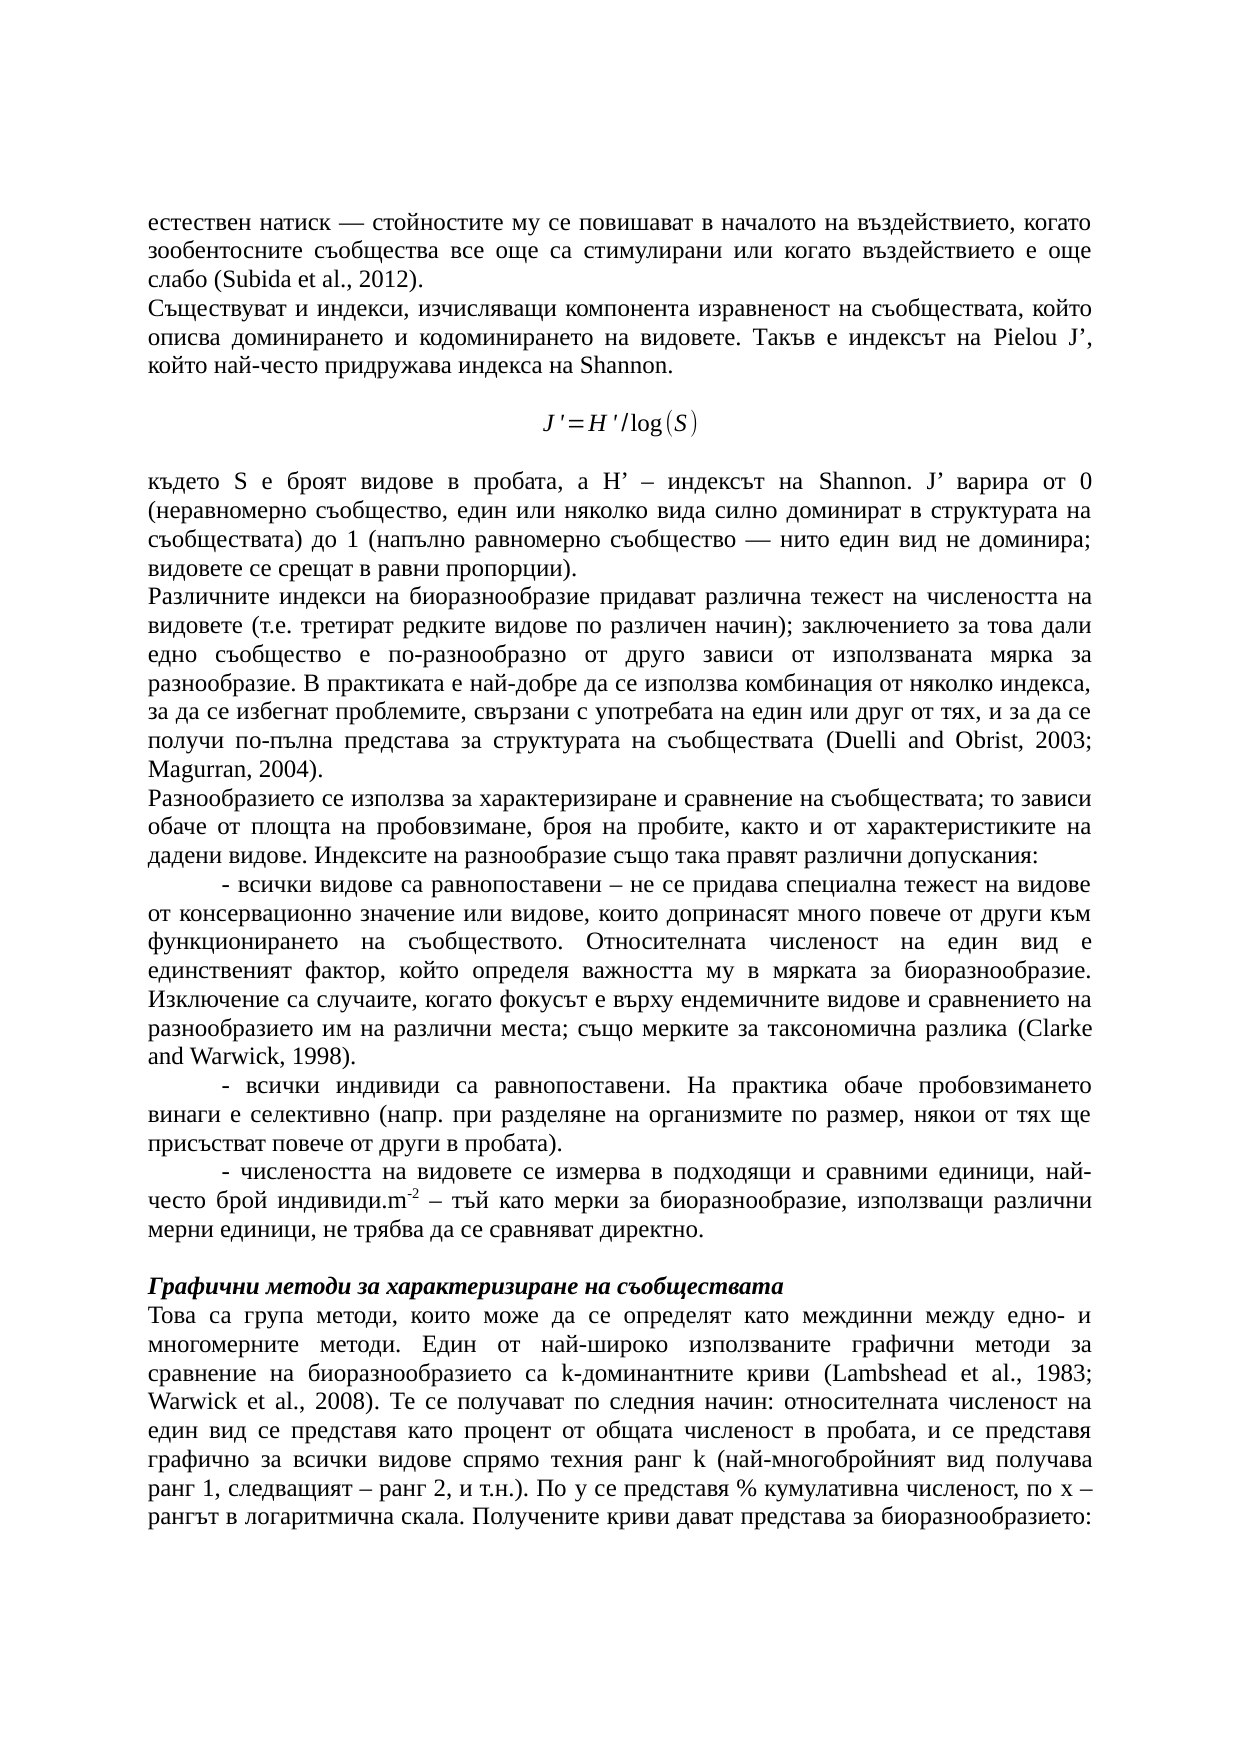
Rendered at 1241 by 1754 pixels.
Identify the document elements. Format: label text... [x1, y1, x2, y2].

text естествен натиск — стойностите му се повишават в началото на въздействието, когато зообентосните съобщества все още са стимулирани или когато въздействието е още слабо (Subida et al., 2012). [148, 207, 1093, 293]
text - всички видове са равнопоставени – не се придава специална тежест на видове от консервационно значение или видове, които допринасят много повече от други към функционирането на съобществото. Относителната численост на един вид е единственият фактор, който определя важността му в мярката за биоразнообразие. Изключение са случаите, когато фокусът е върху ендемичните видове и сравнението на разнообразието им на различни места; също мерките за таксономична разлика (Clarke and Warwick, 1998). [148, 869, 1093, 1070]
text Различните индекси на биоразнообразие придават различна тежест на числеността на видовете (т.е. третират редките видове по различен начин); заключението за това дали едно съобщество е по-разнообразно от друго зависи от използваната мярка за разнообразие. В практиката е най-добре да се използва комбинация от няколко индекса, за да се избегнат проблемите, свързани с употребата на един или друг от тях, и за да се получи по-пълна представа за структурата на съобществата (Duelli and Obrist, 2003; Magurran, 2004). [148, 581, 1093, 783]
text Разнообразието се използва за характеризиране и сравнение на съобществата; то зависи обаче от площта на пробовзимане, броя на пробите, както и от характеристиките на дадени видове. Индексите на разнообразие също така правят различни допускания: [148, 783, 1093, 869]
text Графични методи за характеризиране на съобществата [148, 1271, 1093, 1300]
text - числеността на видовете се измерва в подходящи и сравними единици, най-често брой индивиди.m-2 – тъй като мерки за биоразнообразие, използващи различни мерни единици, не трябва да се сравняват директно. [148, 1156, 1093, 1243]
text Съществуват и индекси, изчисляващи компонента изравненост на съобществата, който описва доминирането и кодоминирането на видовете. Такъв е индексът на Pielou J’, който най-често придружава индекса на Shannon. [148, 293, 1093, 379]
text където S e броят видове в пробата, а Н’ – индексът на Shannon. J’ варира от 0 (неравномерно съобщество, един или няколко вида силно доминират в структурата на съобществата) до 1 (напълно равномерно съобщество — нито един вид не доминира; видовете се срещат в равни пропорции). [148, 466, 1093, 581]
text Това са група методи, които може да се определят като междинни между едно- и многомерните методи. Един от най-широко използваните графични методи за сравнение на биоразнообразието са k-доминантните криви (Lambshead et al., 1983; Warwick et al., 2008). Те се получават по следния начин: относителната численост на един вид се представя като процент от общата численост в пробата, и се представя графично за всички видове спрямо техния ранг k (най-многобройният вид получава ранг 1, следващият – ранг 2, и т.н.). По y се представя % кумулативна численост, по x – рангът в логаритмична скала. Получените криви дават представа за биоразнообразието: [148, 1300, 1093, 1530]
text - всички индивиди са равнопоставени. На практика обаче пробовзимането винаги е селективно (напр. при разделяне на организмите по размер, някои от тях ще присъстват повече от други в пробатa). [148, 1070, 1093, 1156]
